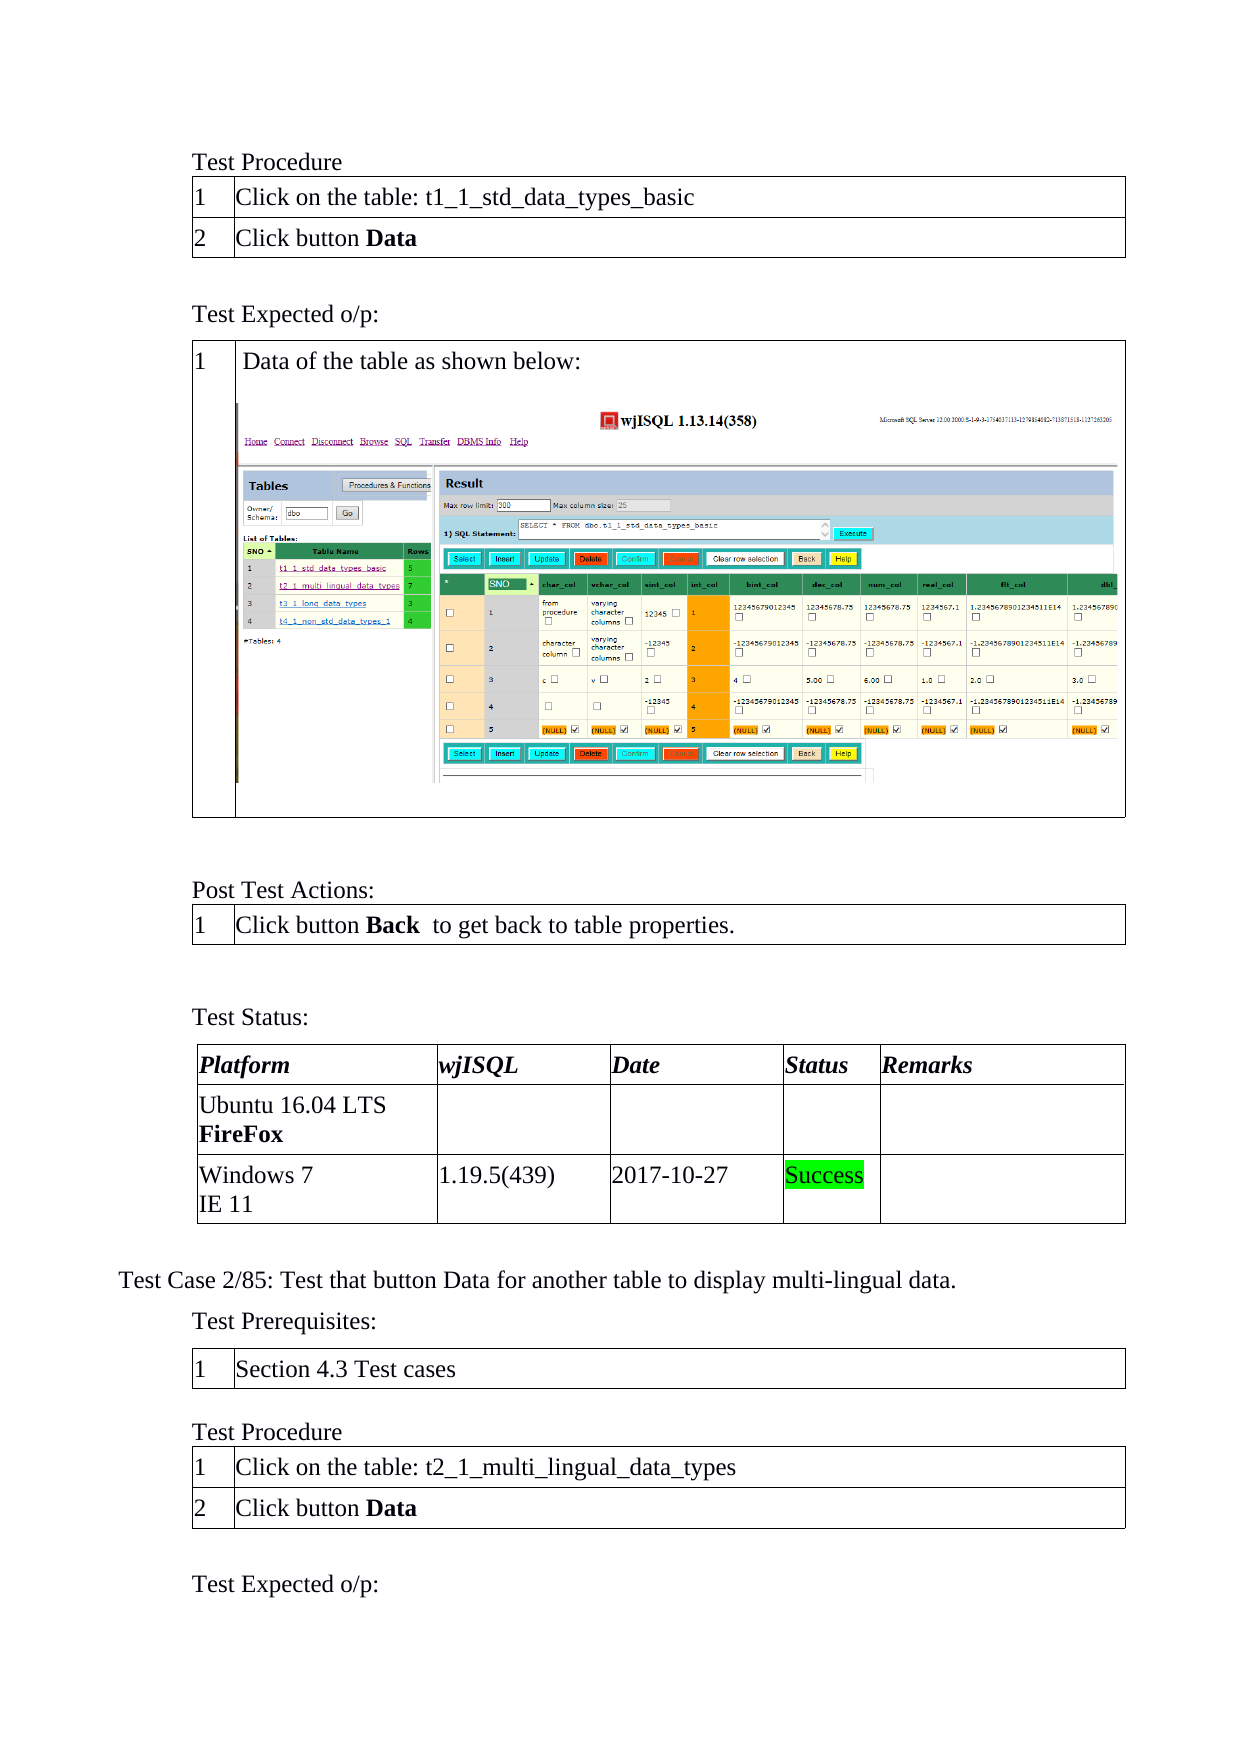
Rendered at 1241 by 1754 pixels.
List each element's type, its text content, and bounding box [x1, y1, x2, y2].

table_cell [881, 1154, 1125, 1223]
text Post Test Actions: [118, 875, 1122, 903]
table_header Platform [198, 1045, 437, 1084]
table_cell Windows 7 IE 11 [198, 1155, 437, 1223]
table_cell [784, 1085, 880, 1154]
table_cell Click button Data [235, 1488, 1125, 1528]
table_header 1 [193, 1349, 234, 1388]
table_header 1 [193, 905, 234, 944]
text Test Expected o/p: [118, 299, 1122, 328]
text Test Case 2/85: Test that button Data for another table to display multi-lingual data. [118, 1265, 1122, 1294]
text Test Status: [118, 1002, 1122, 1031]
table_cell [881, 1084, 1125, 1154]
table_header 1 [193, 177, 234, 216]
table_header 1 [193, 1447, 234, 1487]
table_cell Click button Data [235, 218, 1125, 257]
picture [236, 403, 1118, 783]
table_header 1 [193, 341, 235, 817]
table_header Date [611, 1045, 783, 1084]
table_cell [611, 1085, 783, 1154]
table_cell Success [784, 1155, 880, 1223]
text Test Procedure [118, 1417, 1122, 1446]
table_header Section 4.3 Test cases [235, 1349, 1125, 1388]
text Test Prerequisites: [118, 1306, 1122, 1335]
table_header Remarks [881, 1045, 1125, 1084]
table_cell 2 [193, 1488, 234, 1528]
table_header wjISQL [438, 1045, 610, 1084]
text Test Procedure [118, 147, 1122, 176]
table_header Status [784, 1045, 880, 1084]
table_cell 1.19.5(439) [438, 1155, 610, 1223]
text Test Expected o/p: [118, 1569, 1122, 1598]
table_header Data of the table as shown below: [236, 341, 1125, 817]
table_cell 2 [193, 218, 234, 257]
table_cell Ubuntu 16.04 LTS FireFox [198, 1085, 437, 1154]
table_header Click on the table: t2_1_multi_lingual_data_types [235, 1447, 1125, 1487]
table_header Click button Back to get back to table properties. [235, 905, 1125, 944]
table_cell [438, 1085, 610, 1154]
table_cell 2017-10-27 [611, 1155, 783, 1223]
table_header Click on the table: t1_1_std_data_types_basic [235, 177, 1125, 216]
